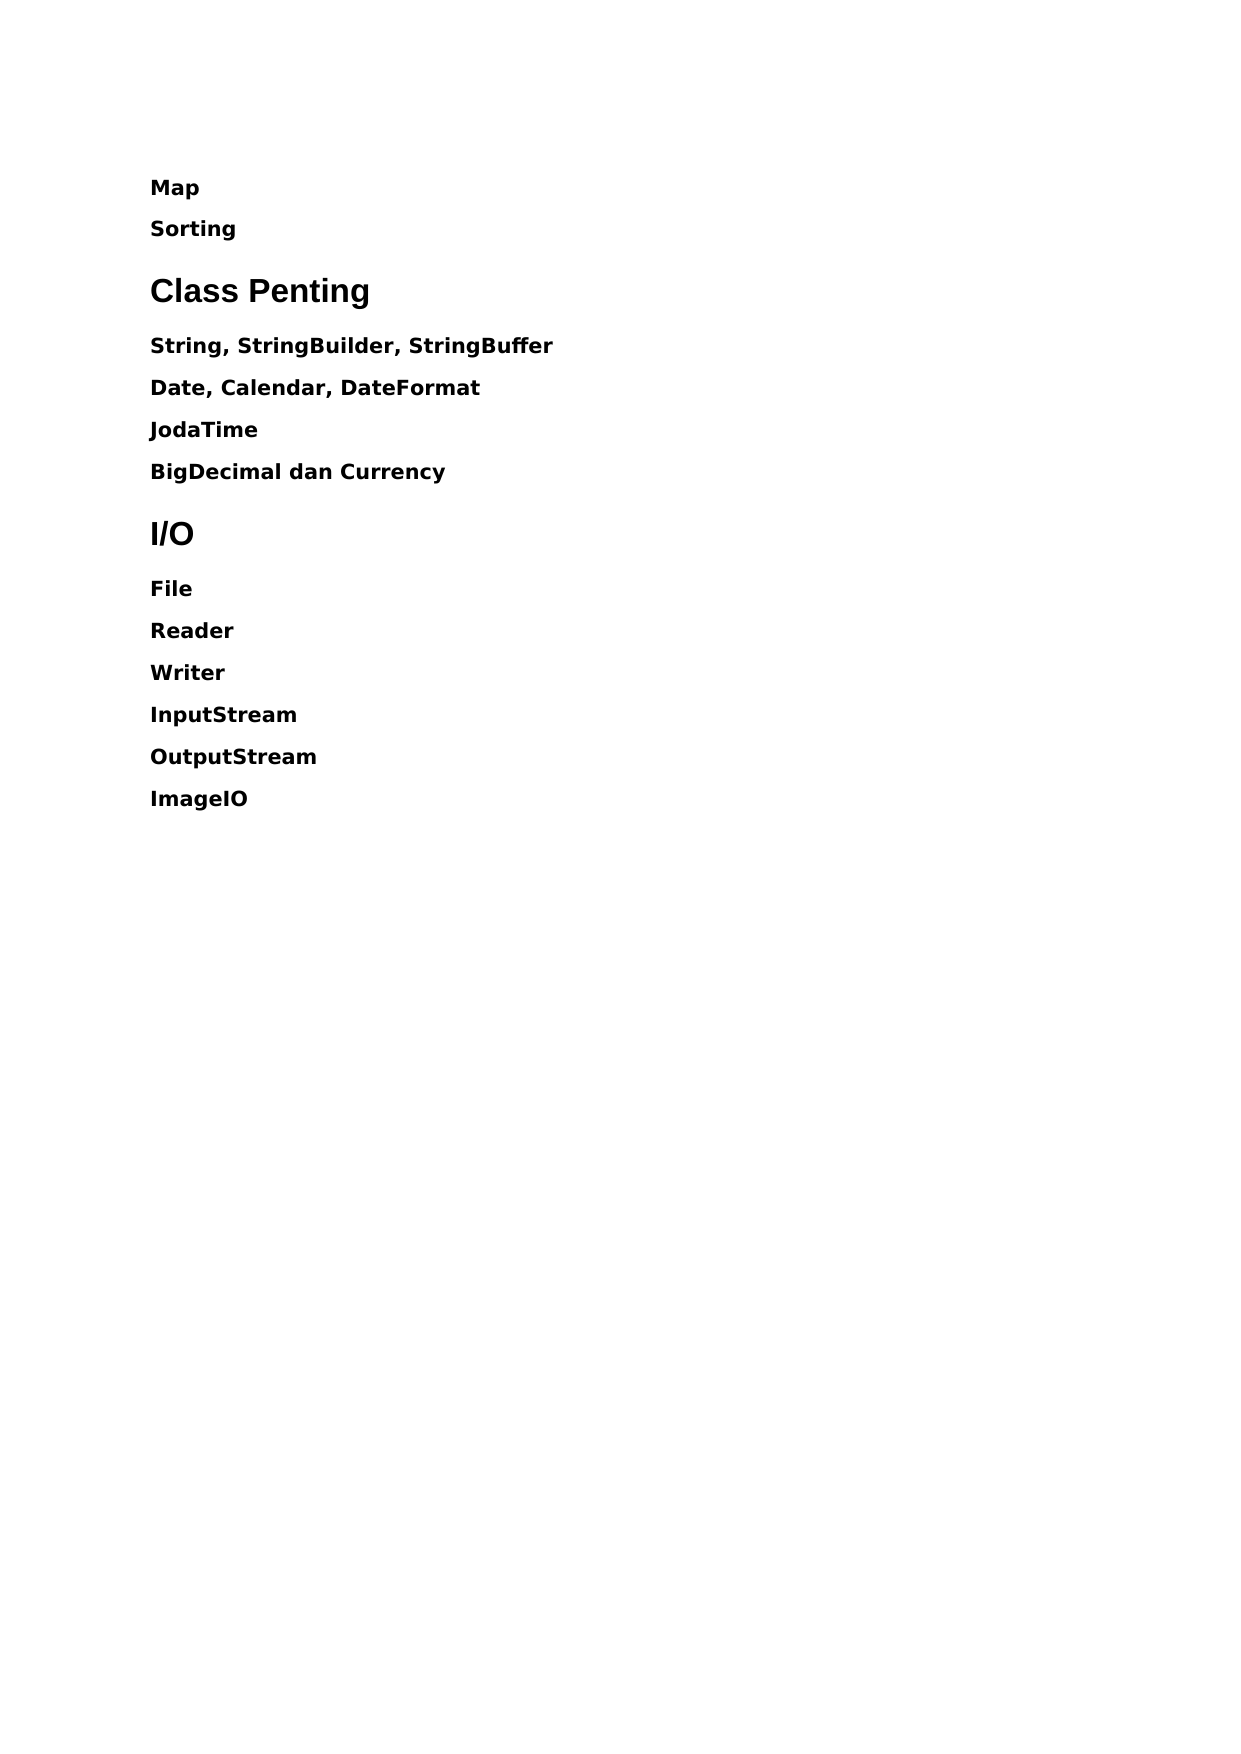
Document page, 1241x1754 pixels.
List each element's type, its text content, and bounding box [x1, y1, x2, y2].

subtitle I/O [150, 515, 1063, 553]
subtitle OutputStream [150, 745, 1063, 769]
subtitle Writer [150, 661, 1063, 685]
subtitle Class Penting [150, 273, 1063, 310]
subtitle Reader [150, 619, 1063, 643]
subtitle JodaTime [150, 418, 1063, 442]
subtitle InputStream [150, 703, 1063, 727]
subtitle Sorting [150, 217, 1063, 242]
subtitle Map [150, 176, 1063, 200]
subtitle Date, Calendar, DateFormat [150, 376, 1063, 401]
subtitle ImageIO [150, 787, 1063, 811]
subtitle BigDecimal dan Currency [150, 460, 1063, 484]
subtitle String, StringBuilder, StringBuffer [150, 334, 1063, 358]
subtitle File [150, 577, 1063, 601]
